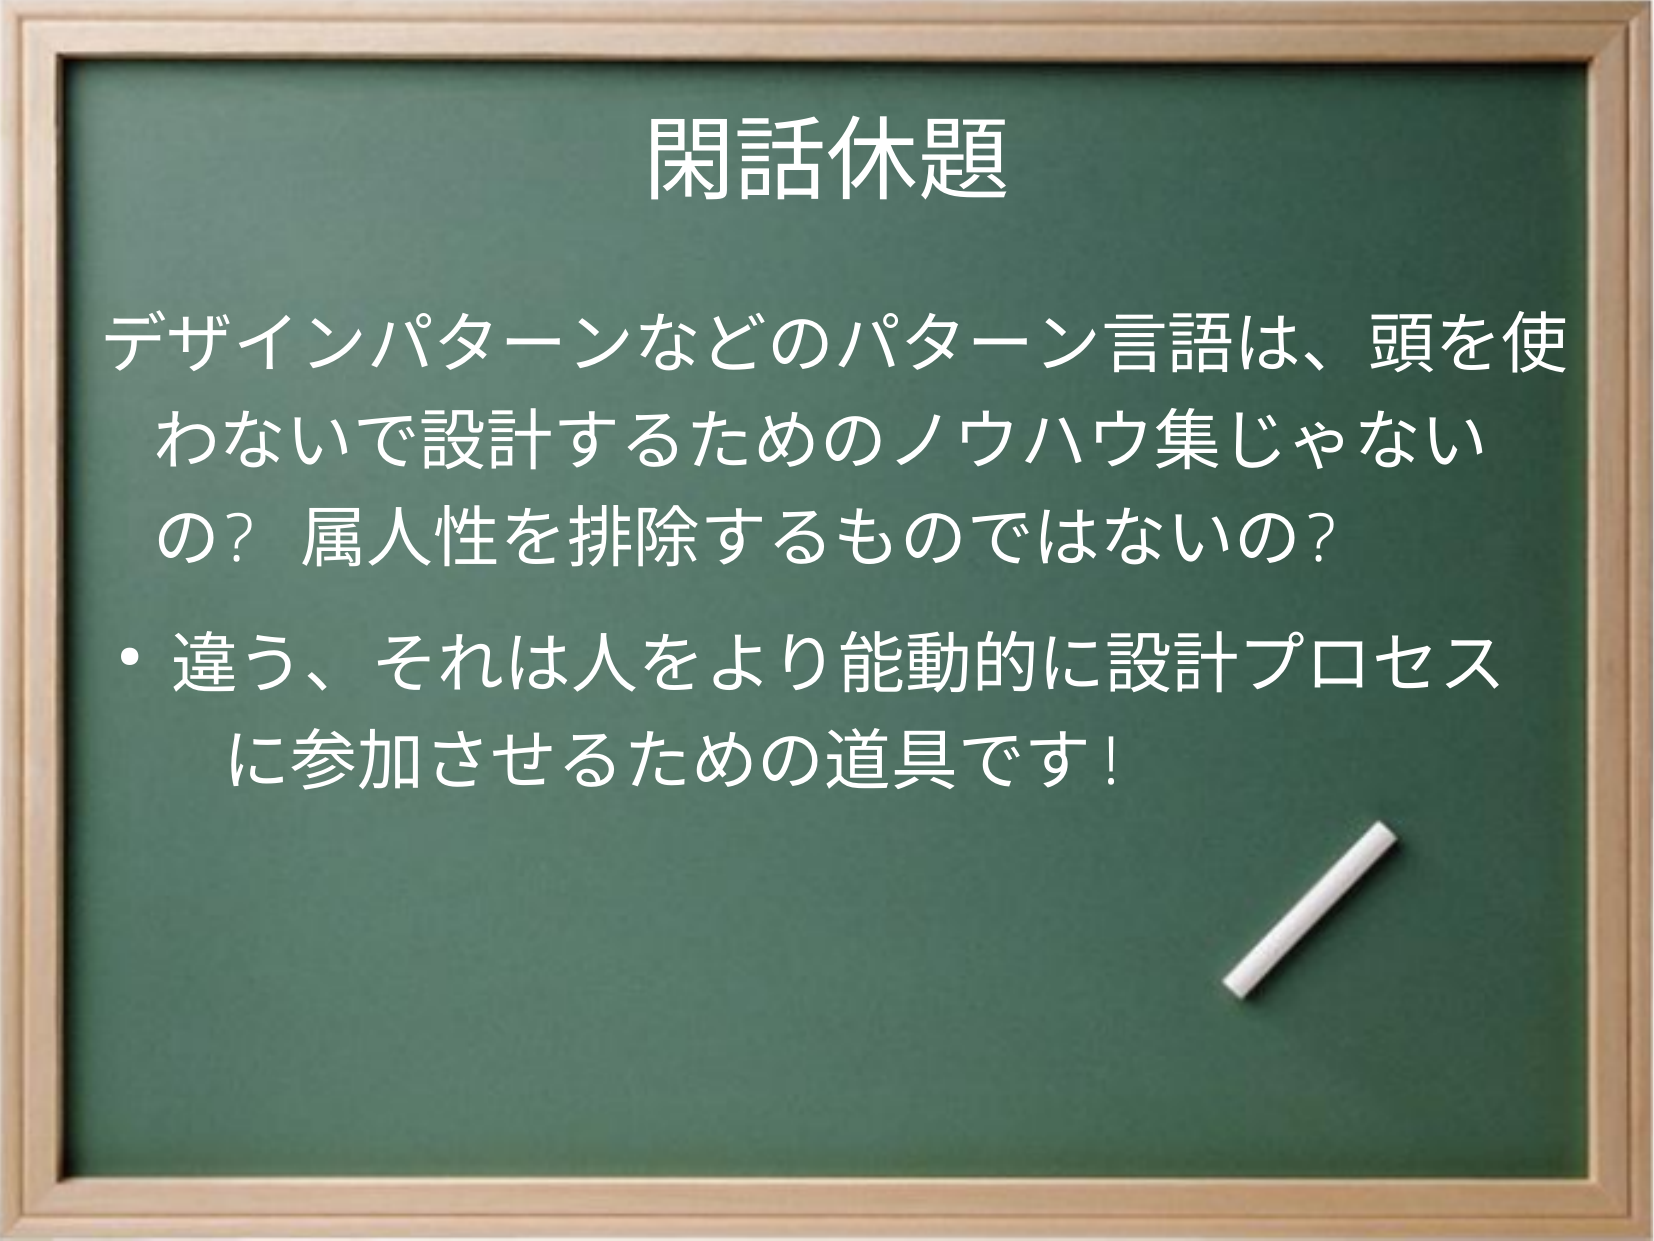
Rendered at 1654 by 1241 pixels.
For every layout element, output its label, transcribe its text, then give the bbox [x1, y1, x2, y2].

picture [0, 0, 1654, 1241]
list デザインパターンなどのパターン言語は、頭を使わないで設計するためのノウハウ集じゃないの? 属人性を排除するものではないの? 違う、それは人をより能動的に設計プロセスに参加させるための道具です! [82, 290, 1571, 1094]
title 閑話休題 [82, 56, 1571, 250]
